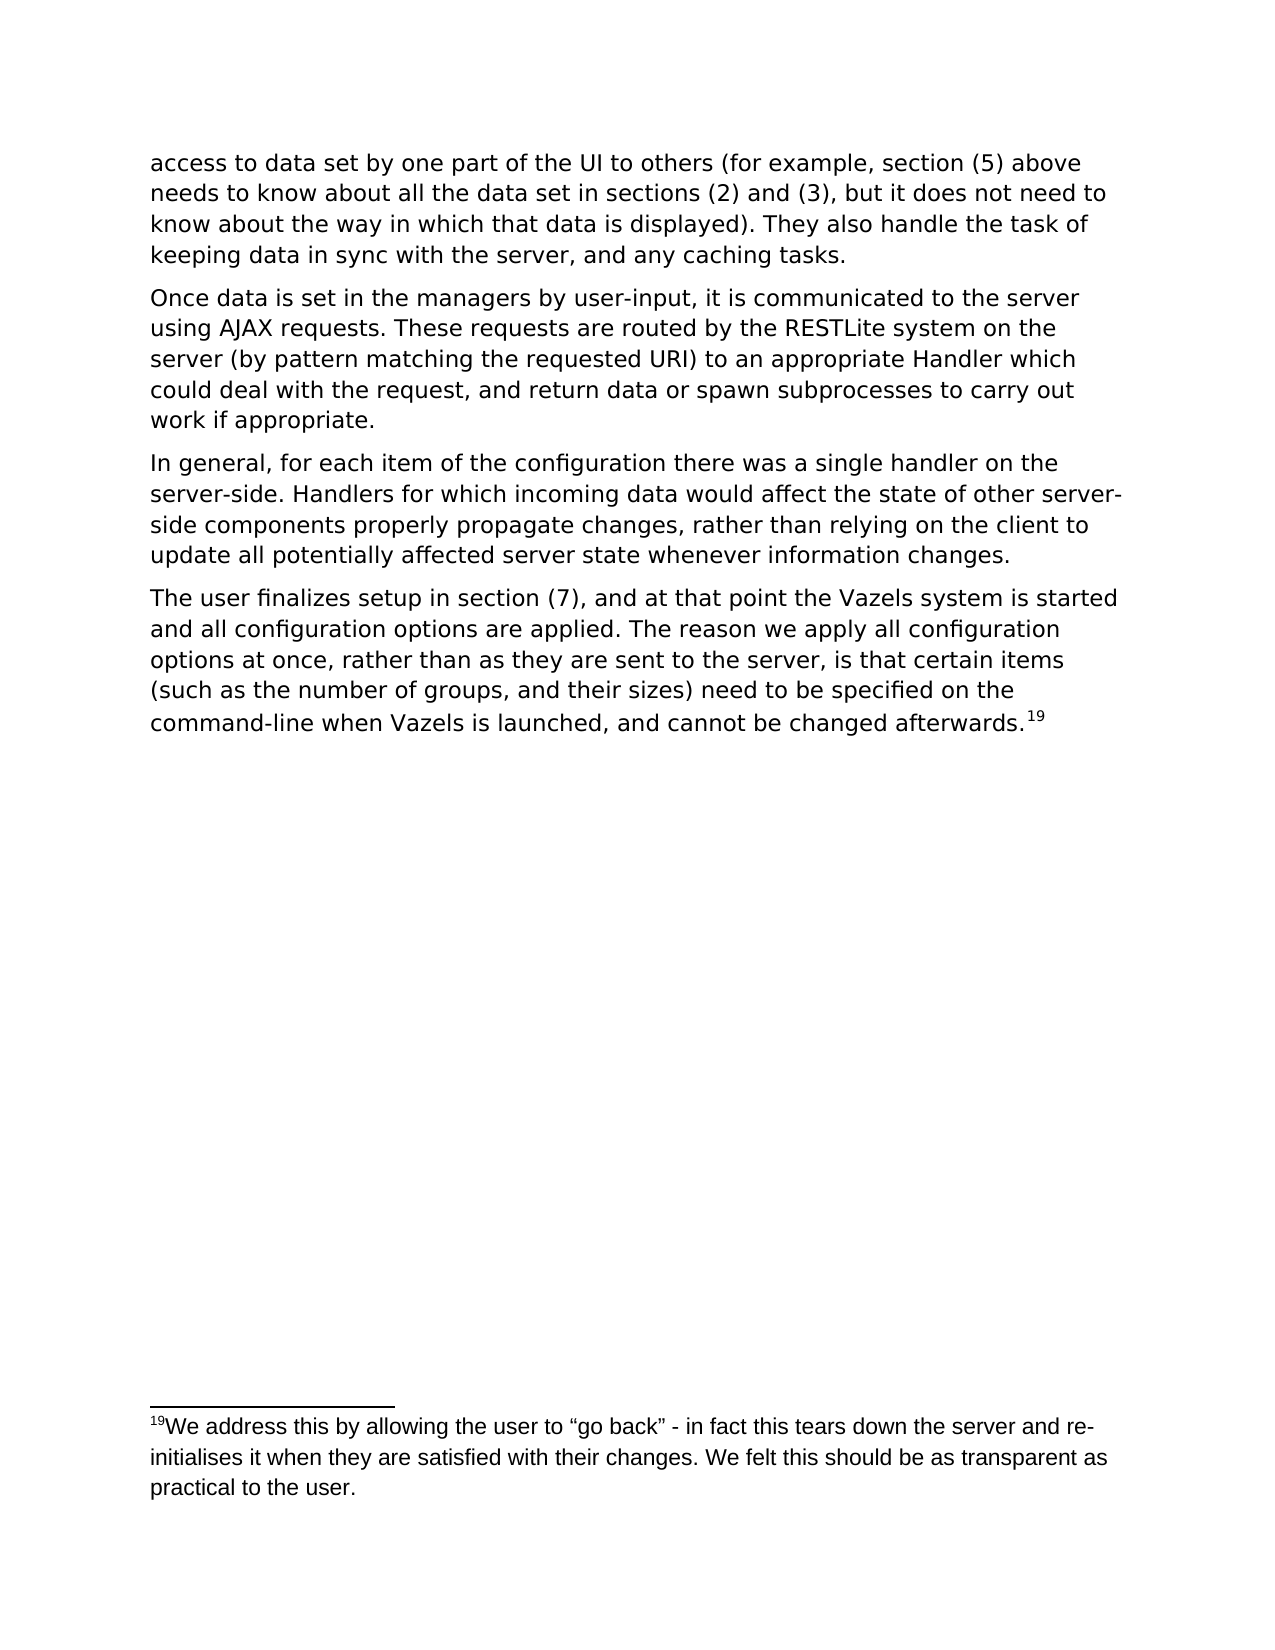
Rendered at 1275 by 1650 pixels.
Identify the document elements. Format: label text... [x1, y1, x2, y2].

text The user finalizes setup in section (7), and at that point the Vazels system is started and all configuration options are applied. The reason we apply all configuration options at once, rather than as they are sent to the server, is that certain items (such as the number of groups, and their sizes) need to be specified on the command-line when Vazels is launched, and cannot be changed afterwards. [150, 586, 1125, 737]
text Once data is set in the managers by user-input, it is communicated to the server using AJAX requests. These requests are routed by the RESTLite system on the server (by pattern matching the requested URI) to an appropriate Handler which could deal with the request, and return data or spawn subprocesses to carry out work if appropriate. [150, 285, 1125, 434]
text In general, for each item of the configuration there was a single handler on the server-side. Handlers for which incoming data would affect the state of other server-side components properly propagate changes, rather than relying on the client to update all potentially affected server state whenever information changes. [150, 451, 1125, 569]
text We address this by allowing the user to “go back” - in fact this tears down the server and re-initialises it when they are satisfied with their changes. We felt this should be as transparent as practical to the user. [150, 1413, 1125, 1500]
text access to data set by one part of the UI to others (for example, section (5) above needs to know about all the data set in sections (2) and (3), but it does not need to know about the way in which that data is displayed). They also handle the task of keeping data in sync with the server, and any caching tasks. [150, 150, 1125, 268]
